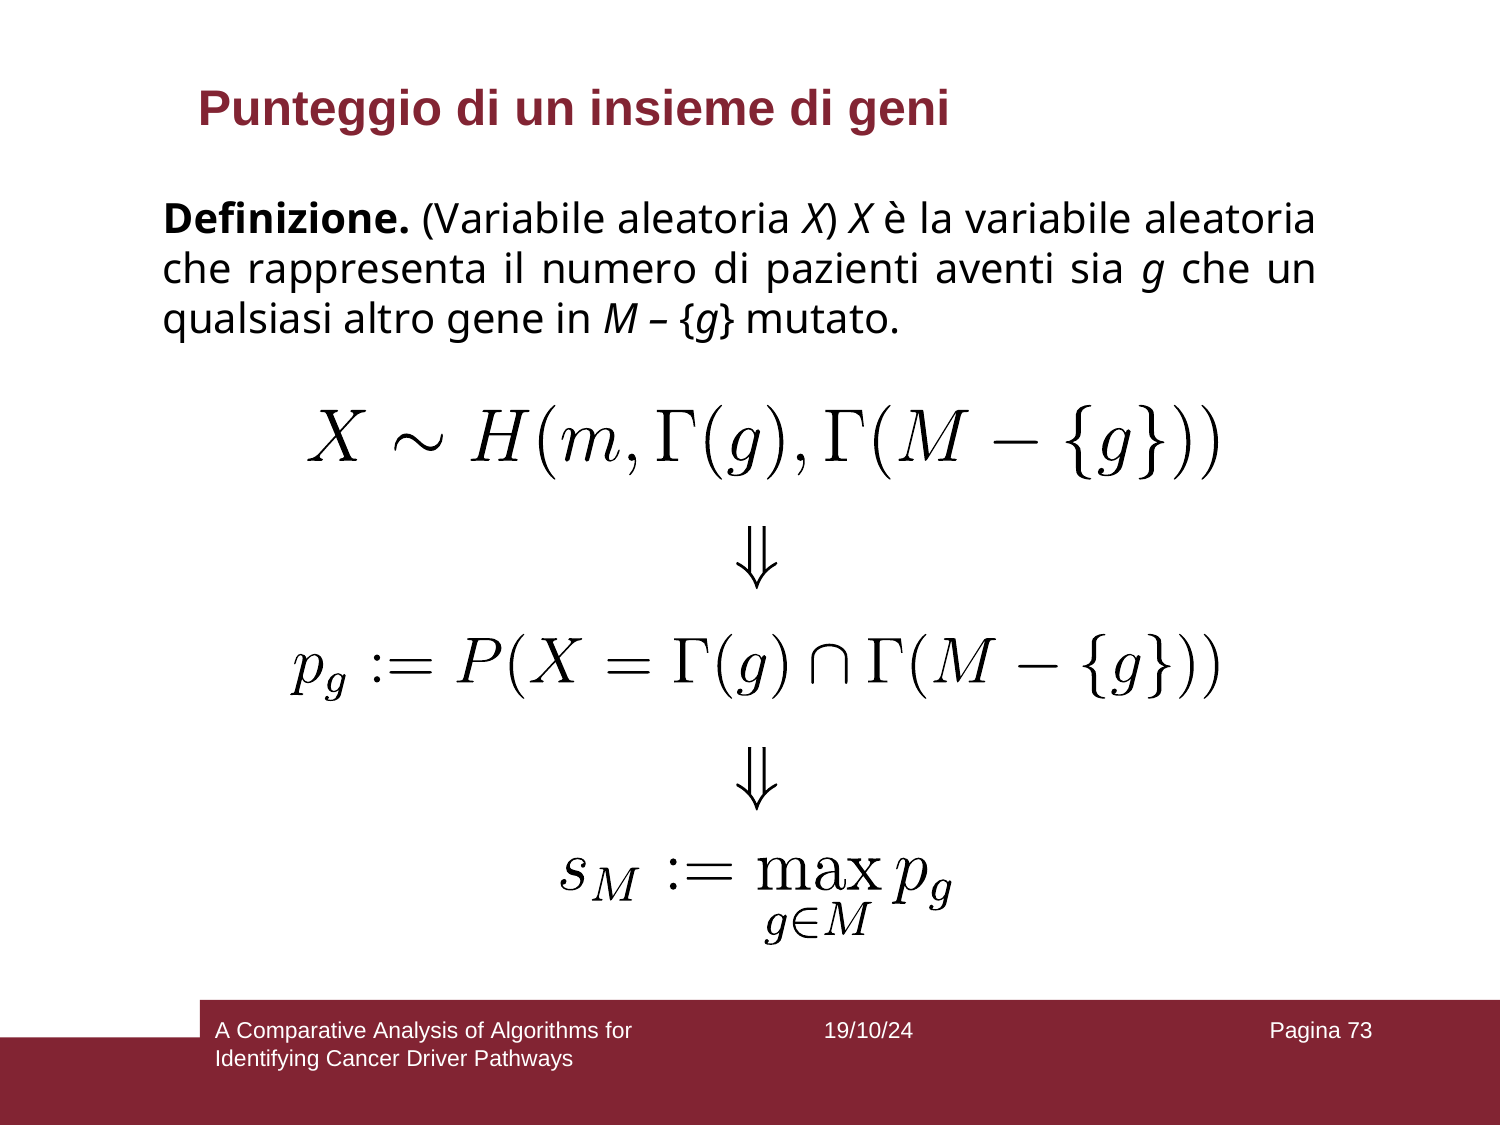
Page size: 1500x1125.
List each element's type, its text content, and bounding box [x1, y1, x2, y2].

picture [560, 857, 952, 945]
text_box Pagina <number> [1074, 1008, 1388, 1084]
picture [736, 526, 778, 590]
picture [307, 404, 1219, 480]
text_box 19/10/24 [712, 1008, 1026, 1084]
text_box Definizione. (Variabile aleatoria X) X è la variabile aleatoria che rappresenta il numero di pazienti aventi sia g che un qualsiasi altro gene in M – {g} mutato. [147, 184, 1359, 350]
picture [290, 633, 1219, 702]
title Punteggio di un insieme di geni [183, 67, 1400, 150]
text_box A Comparative Analysis of Algorithms for Identifying Cancer Driver Pathways [199, 1008, 676, 1084]
picture [736, 747, 778, 811]
